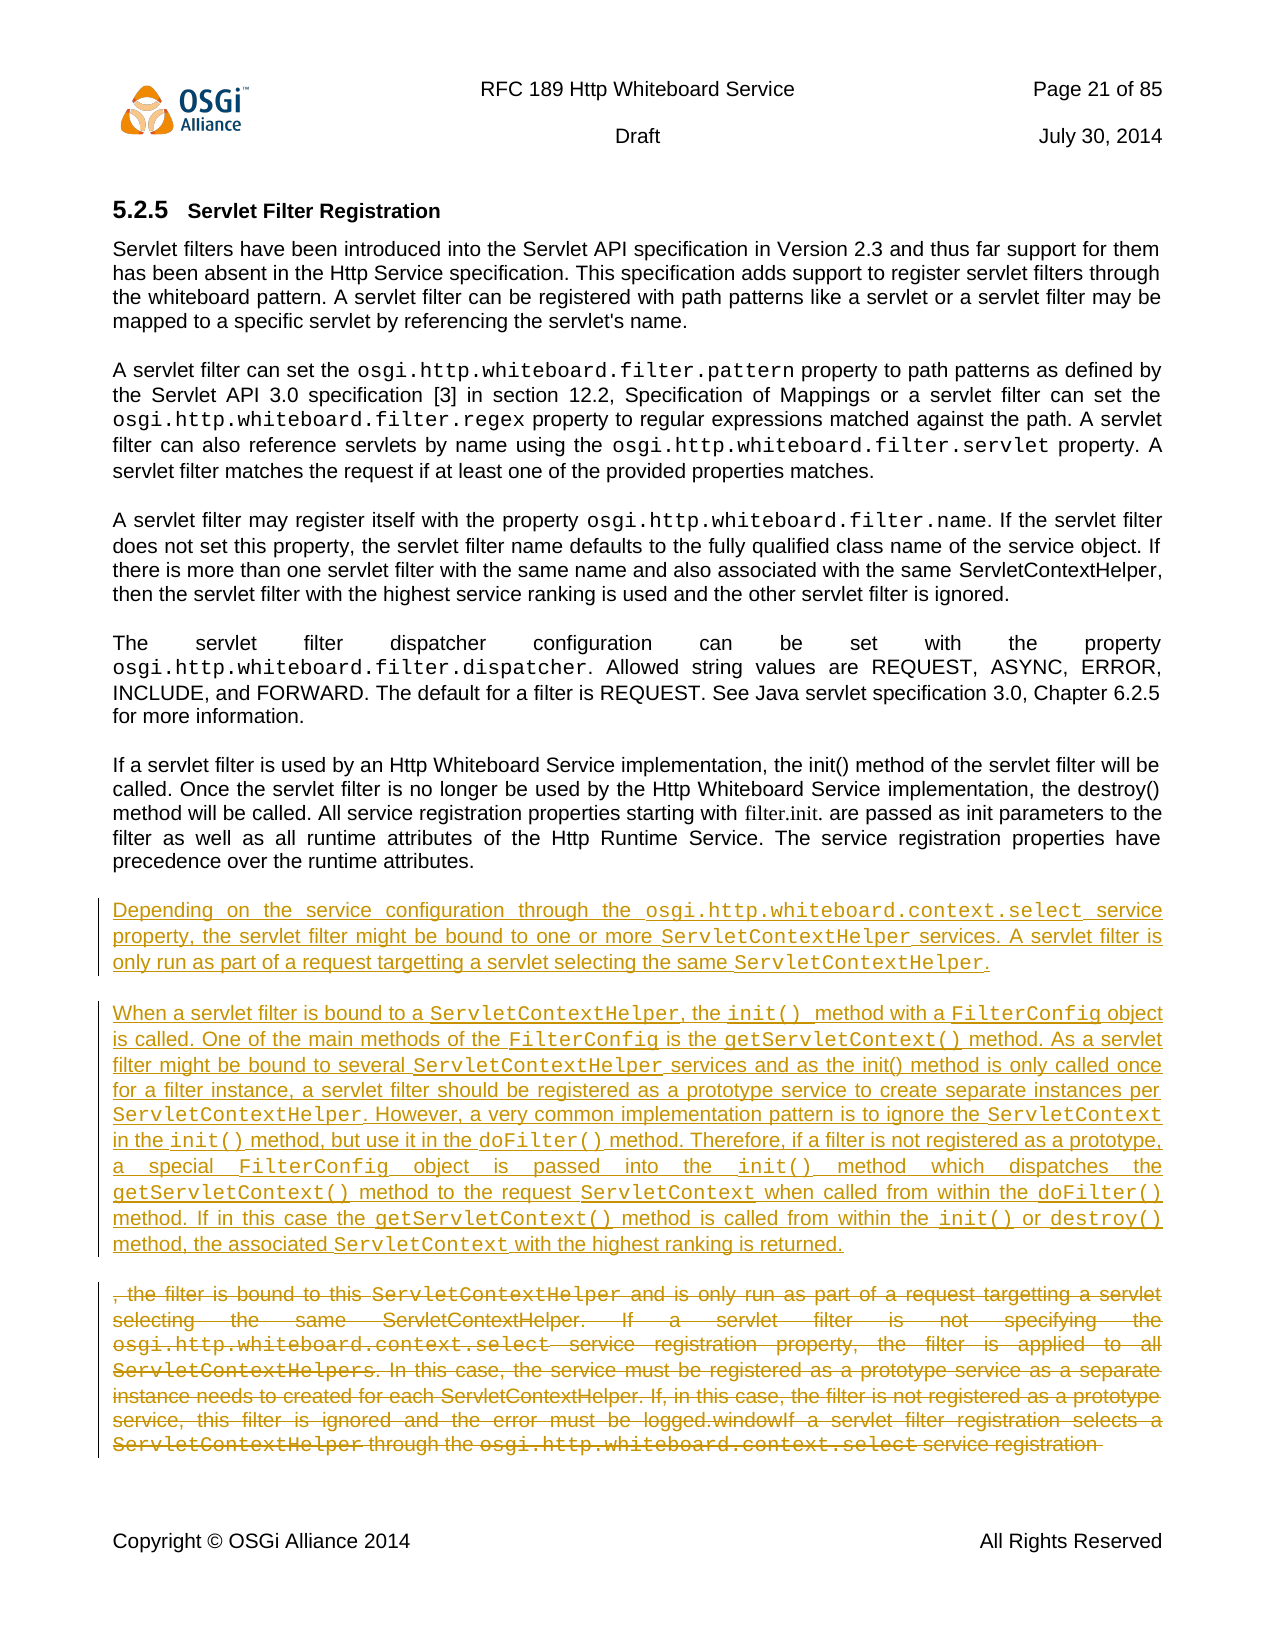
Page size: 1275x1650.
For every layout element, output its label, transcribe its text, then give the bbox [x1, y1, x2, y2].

text method. If in this case the getServletContext() method is called from within the init() or destroy() [112, 1202, 1162, 1227]
text method, the associated ServletContext with the highest ranking is returned. [112, 1228, 1162, 1257]
text A servlet filter may register itself with the property osgi.http.whiteboard.filter.name. If the servlet filter does not set this property, the servlet filter name defaults to the fully qualified class name of the service object. If there is more than one servlet filter with the same name and also associated with the same ServletContextHelper, then the servlet filter with the highest service ranking is used and the other servlet filter is ignored. [112, 508, 1162, 606]
text When a servlet filter is bound to a ServletContextHelper, the init() method with a FilterConfig object [112, 1001, 1162, 1022]
text is called. One of the main methods of the FilterConfig is the getServletContext() method. As a servlet [112, 1023, 1162, 1048]
text filter might be bound to several ServletContextHelper services and as the init() method is only called once for a filter instance, a servlet filter should be registered as a prototype service to create separate instances per ServletContextHelper. However, a very common implementation pattern is to ignore the ServletContext [112, 1049, 1162, 1124]
picture [113, 78, 257, 142]
subtitle Servlet Filter Registration [112, 195, 1162, 224]
text Servlet filters have been introduced into the Servlet API specification in Version 2.3 and thus far support for them has been absent in the Http Service specification. This specification adds support to register servlet filters through the whiteboard pattern. A servlet filter can be registered with path patterns like a servlet or a servlet filter may be mapped to a specific servlet by referencing the servlet's name. [112, 237, 1162, 332]
text in the init() method, but use it in the doFilter() method. Therefore, if a filter is not registered as a prototype, a special FilterConfig object is passed into the init() method which dispatches the [112, 1124, 1162, 1176]
text The servlet filter dispatcher configuration can be set with the property osgi.http.whiteboard.filter.dispatcher. Allowed string values are REQUEST, ASYNC, ERROR, INCLUDE, and FORWARD. The default for a filter is REQUEST. See Java servlet specification 3.0, Chapter 6.2.5 for more information. [112, 631, 1162, 728]
text A servlet filter can set the osgi.http.whiteboard.filter.pattern property to path patterns as defined by the Servlet API 3.0 specification [3]. in section 12.2, Specification of Mappings or a servlet filter can set the osgi.http.whiteboard.filter.regex property to regular expressions matched against the path. A servlet filter can also reference servlets by name using the osgi.http.whiteboard.filter.servlet property. A servlet filter matches the request if at least one of the provided properties matches. [112, 357, 1162, 483]
text If a servlet filter is used by an Http Whiteboard Service implementation, the init() method of the servlet filter will be called. Once the servlet filter is no longer be used by the Http Whiteboard Service implementation, the destroy() method will be called. All service registration properties starting with filter.init. are passed as init parameters to the filter as well as all runtime attributes of the Http Runtime Service. The service registration properties have precedence over the runtime attributes. [112, 753, 1162, 873]
text getServletContext() method to the request ServletContext when called from within the doFilter() [112, 1176, 1162, 1201]
text Depending on the service configuration through the osgi.http.whiteboard.context.select service property, the servlet filter might be bound to one or more ServletContextHelper services. A servlet filter is only run as part of a request targetting a servlet selecting the same ServletContextHelper. [112, 898, 1162, 976]
